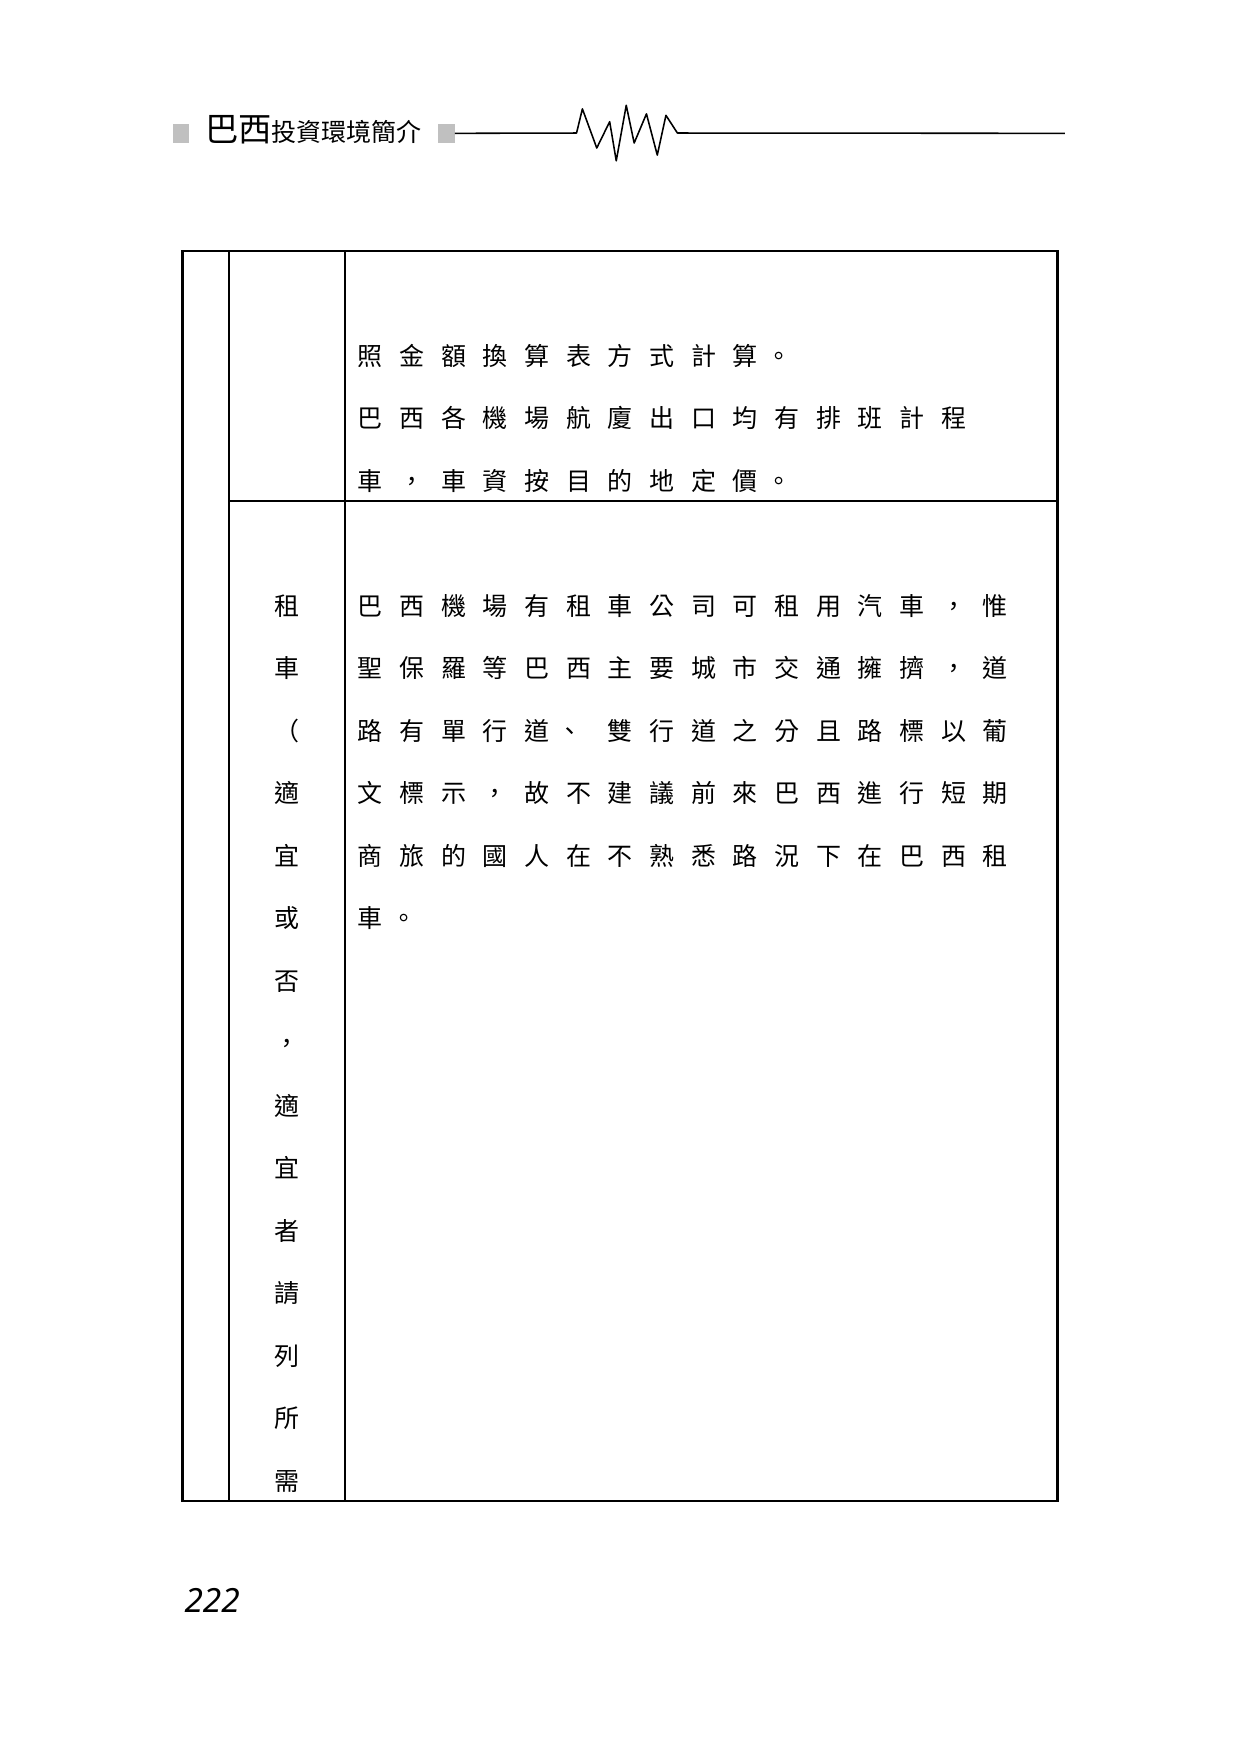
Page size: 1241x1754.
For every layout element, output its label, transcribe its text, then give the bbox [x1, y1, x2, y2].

table_cell 交通 [184, 252, 228, 1500]
table_cell 照金額換算表方式計算。 巴西各機場航廈出口均有排班計程車，車資按目的地定價。 [346, 252, 1056, 500]
table_cell 巴西機場有租車公司可租用汽車，惟聖保羅等巴西主要城市交通擁擠，道路有單行道、雙行道之分且路標以葡文標示，故不建議前來巴西進行短期商旅的國人在不熟悉路況下在巴西租車。 [346, 502, 1056, 1500]
table_cell [230, 252, 344, 500]
table_cell 租車（適宜或否，適宜者請列所需 [230, 502, 344, 1500]
